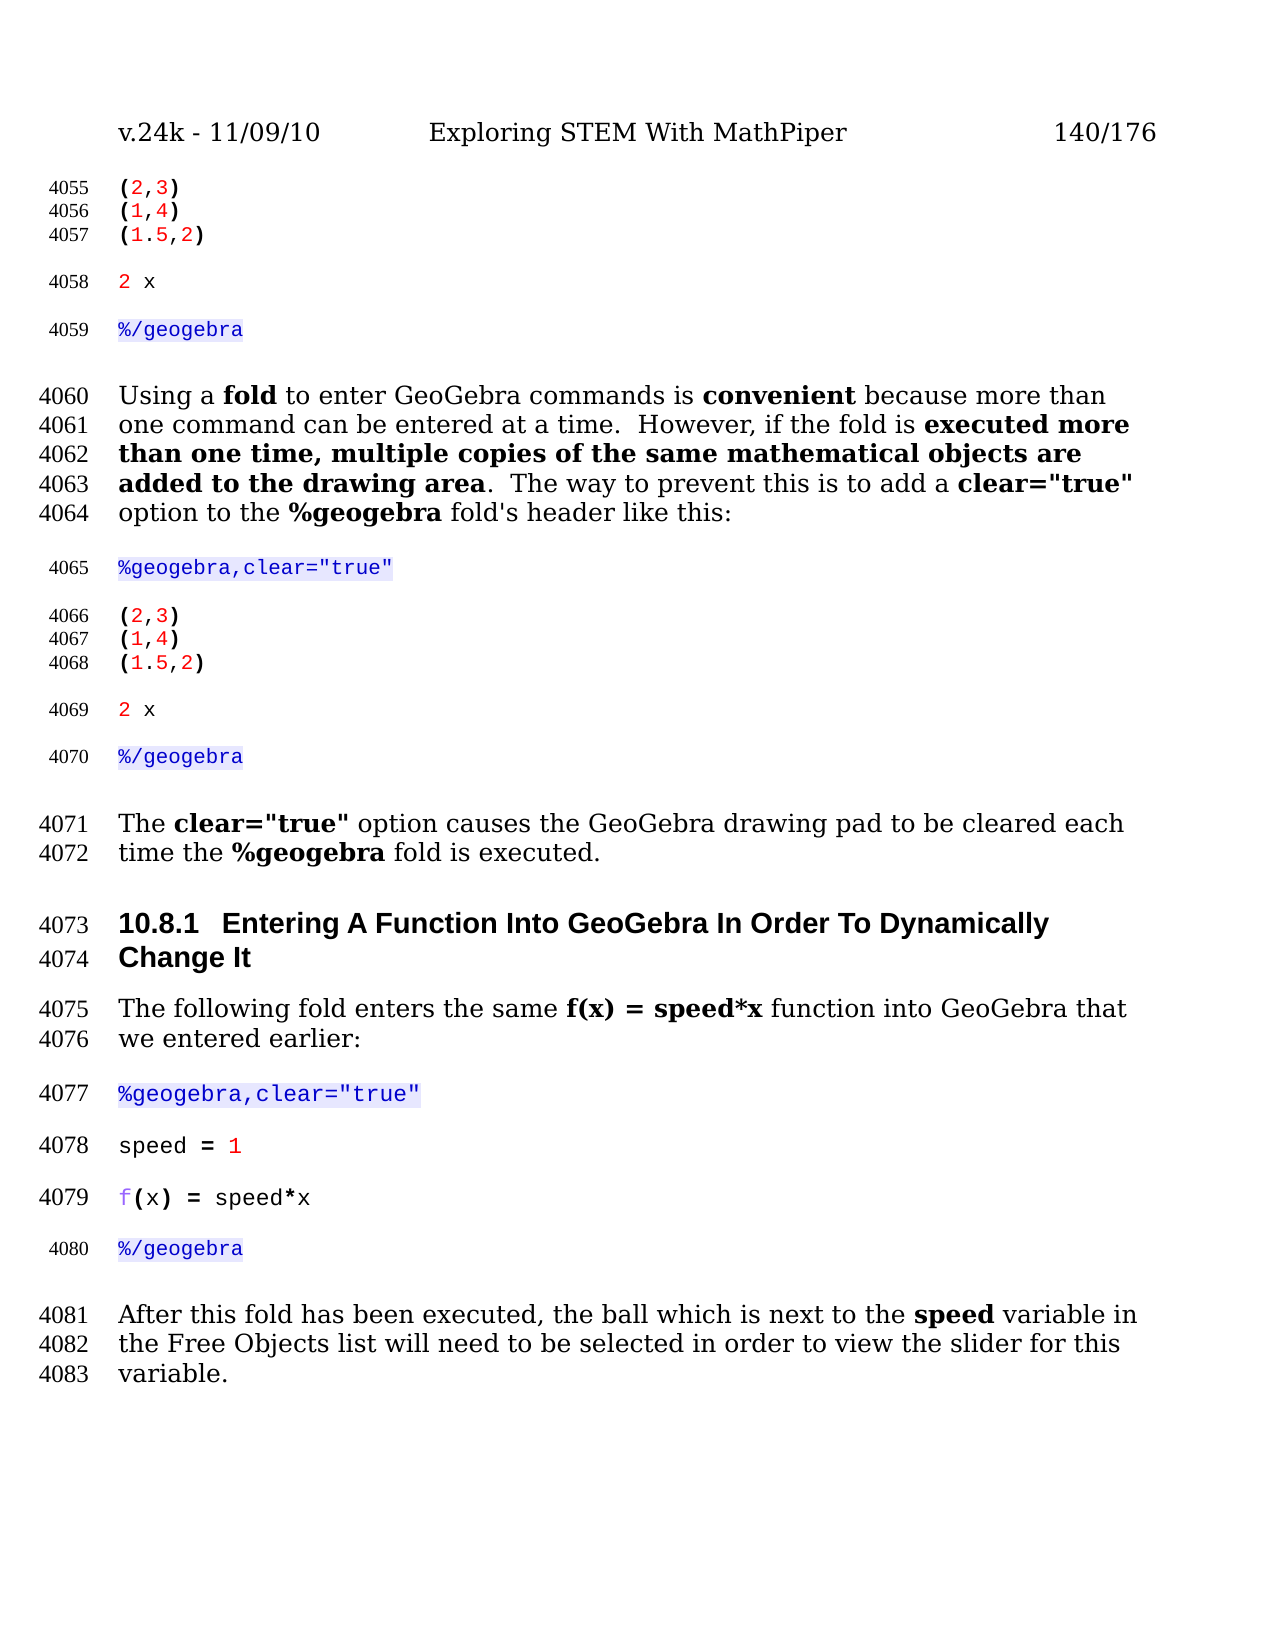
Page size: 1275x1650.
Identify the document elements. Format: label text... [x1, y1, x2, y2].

text (1.5,2) [118, 224, 1157, 248]
text %/geogebra [118, 746, 1157, 770]
text %geogebra,clear="true" [118, 557, 1157, 581]
text 2 x [118, 699, 1157, 723]
text %/geogebra [118, 319, 1157, 342]
text The clear="true" option causes the GeoGebra drawing pad to be cleared each time the %geogebra fold is executed. [118, 808, 1157, 867]
text Using a fold to enter GeoGebra commands is convenient because more than one command can be entered at a time. However, if the fold is executed more than one time, multiple copies of the same mathematical objects are added to the drawing area. The way to prevent this is to add a clear="true" option to the %geogebra fold's header like this: [118, 381, 1157, 528]
text (2,3) [118, 177, 1157, 200]
text The following fold enters the same f(x) = speed*x function into GeoGebra that we entered earlier: [118, 994, 1157, 1053]
text After this fold has been executed, the ball which is next to the speed variable in the Free Objects list will need to be selected in order to view the slider for this variable. [118, 1300, 1157, 1388]
text 2 x [118, 271, 1157, 295]
text (1,4) [118, 628, 1157, 652]
text %/geogebra [118, 1238, 1157, 1262]
text %geogebra,clear="true" [118, 1083, 1157, 1108]
text f(x) = speed*x [118, 1186, 1157, 1212]
text (2,3) [118, 604, 1157, 628]
text (1.5,2) [118, 652, 1157, 676]
text speed = 1 [118, 1134, 1157, 1160]
text (1,4) [118, 200, 1157, 224]
subtitle Entering A Function Into GeoGebra In Order To Dynamically Change It [118, 906, 1157, 973]
